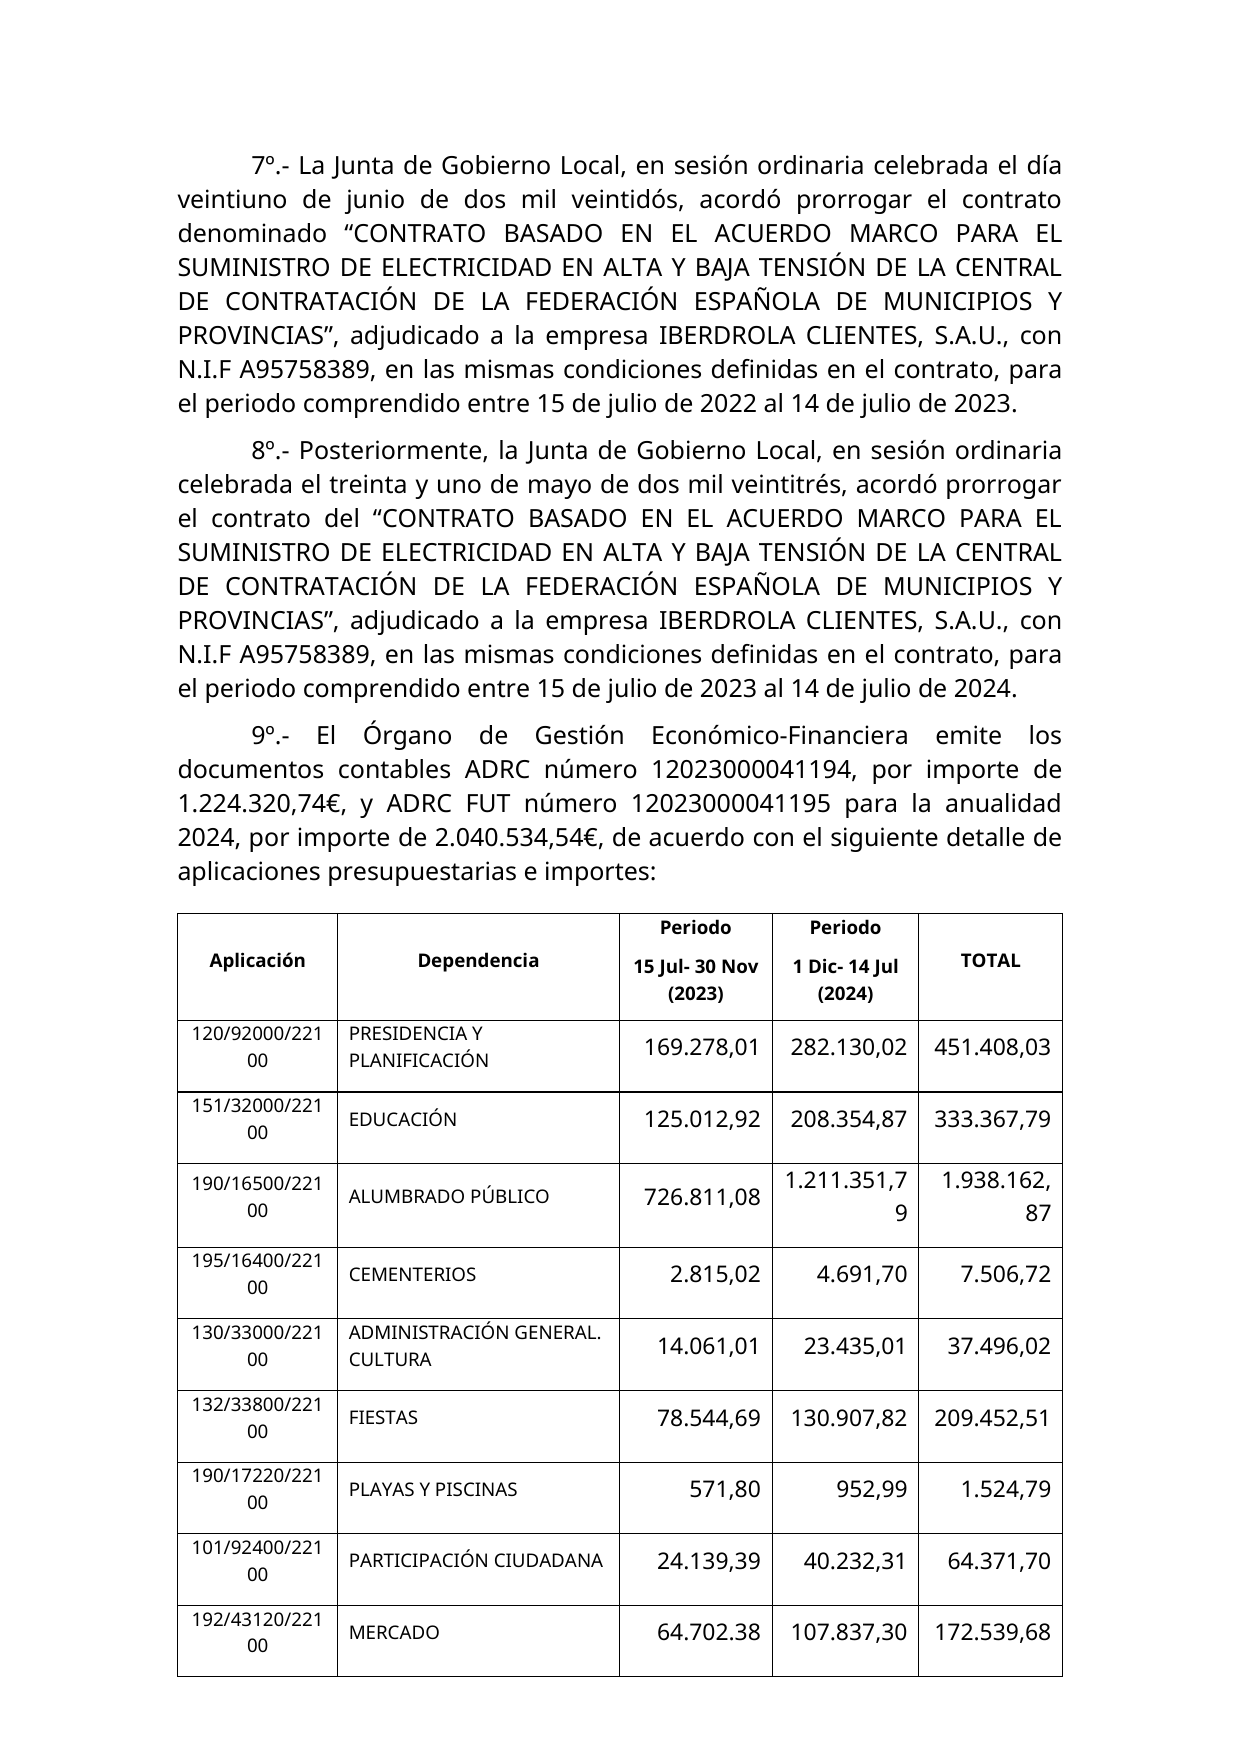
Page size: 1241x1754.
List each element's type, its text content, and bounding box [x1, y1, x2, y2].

table_cell ALUMBRADO PÚBLICO [338, 1164, 619, 1247]
table_cell 107.837,30 [773, 1606, 918, 1676]
table_cell 132/33800/22100 [178, 1391, 337, 1462]
table_cell 726.811,08 [620, 1164, 772, 1247]
table_header Periodo 15 Jul- 30 Nov (2023) [620, 914, 772, 1020]
table_cell 101/92400/22100 [178, 1534, 337, 1605]
table_cell 4.691,70 [773, 1248, 918, 1318]
table_cell 14.061,01 [620, 1319, 772, 1390]
table_header TOTAL [919, 914, 1062, 1020]
table_cell 192/43120/22100 [178, 1606, 337, 1676]
table_cell 2.815,02 [620, 1248, 772, 1318]
table_cell 151/32000/22100 [178, 1093, 337, 1163]
table_cell CEMENTERIOS [338, 1248, 619, 1318]
table_cell 1.211.351,79 [773, 1164, 918, 1247]
table_cell FIESTAS [338, 1391, 619, 1462]
table_cell 64.371,70 [919, 1534, 1062, 1605]
table_cell 333.367,79 [919, 1093, 1062, 1163]
table_cell 1.938.162,87 [919, 1164, 1062, 1247]
table_cell 190/16500/22100 [178, 1164, 337, 1247]
table_cell 125.012,92 [620, 1093, 772, 1163]
table_cell 37.496,02 [919, 1319, 1062, 1390]
table_cell 64.702.38 [620, 1606, 772, 1676]
table_cell 208.354,87 [773, 1093, 918, 1163]
text 8º.- Posteriormente, la Junta de Gobierno Local, en sesión ordinaria celebrada el treinta y uno de mayo de dos mil veintitrés, acordó prorrogar el contrato del “CONTRATO BASADO EN EL ACUERDO MARCO PARA EL SUMINISTRO DE ELECTRICIDAD EN ALTA Y BAJA TENSIÓN DE LA CENTRAL DE CONTRATACIÓN DE LA FEDERACIÓN ESPAÑOLA DE MUNICIPIOS Y PROVINCIAS”, adjudicado a la empresa IBERDROLA CLIENTES, S.A.U., con N.I.F A95758389, en las mismas condiciones definidas en el contrato, para el periodo comprendido entre 15 de julio de 2023 al 14 de julio de 2024. [177, 433, 1063, 705]
table_cell MERCADO [338, 1606, 619, 1676]
table_header Periodo 1 Dic- 14 Jul (2024) [773, 914, 918, 1020]
table_cell PARTICIPACIÓN CIUDADANA [338, 1534, 619, 1605]
text 7º.- La Junta de Gobierno Local, en sesión ordinaria celebrada el día veintiuno de junio de dos mil veintidós, acordó prorrogar el contrato denominado “CONTRATO BASADO EN EL ACUERDO MARCO PARA EL SUMINISTRO DE ELECTRICIDAD EN ALTA Y BAJA TENSIÓN DE LA CENTRAL DE CONTRATACIÓN DE LA FEDERACIÓN ESPAÑOLA DE MUNICIPIOS Y PROVINCIAS”, adjudicado a la empresa IBERDROLA CLIENTES, S.A.U., con N.I.F A95758389, en las mismas condiciones definidas en el contrato, para el periodo comprendido entre 15 de julio de 2022 al 14 de julio de 2023. [177, 148, 1063, 420]
table_header Aplicación [178, 914, 337, 1020]
table_cell PRESIDENCIA Y PLANIFICACIÓN [338, 1021, 619, 1091]
table_cell EDUCACIÓN [338, 1093, 619, 1163]
table_cell ADMINISTRACIÓN GENERAL. CULTURA [338, 1319, 619, 1390]
table_header Dependencia [338, 914, 619, 1020]
table_cell 172.539,68 [919, 1606, 1062, 1676]
table_cell 571,80 [620, 1463, 772, 1533]
table_cell 1.524,79 [919, 1463, 1062, 1533]
table_cell 23.435,01 [773, 1319, 918, 1390]
table_cell 952,99 [773, 1463, 918, 1533]
table_cell PLAYAS Y PISCINAS [338, 1463, 619, 1533]
table_cell 195/16400/22100 [178, 1248, 337, 1318]
table_cell 120/92000/22100 [178, 1021, 337, 1091]
table_cell 190/17220/22100 [178, 1463, 337, 1533]
text 9º.- El Órgano de Gestión Económico-Financiera emite los documentos contables ADRC número 12023000041194, por importe de 1.224.320,74€, y ADRC FUT número 12023000041195 para la anualidad 2024, por importe de 2.040.534,54€, de acuerdo con el siguiente detalle de aplicaciones presupuestarias e importes: [177, 718, 1063, 888]
table_cell 282.130,02 [773, 1021, 918, 1091]
table_cell 130.907,82 [773, 1391, 918, 1462]
table_cell 24.139,39 [620, 1534, 772, 1605]
table_cell 169.278,01 [620, 1021, 772, 1091]
table_cell 130/33000/22100 [178, 1319, 337, 1390]
table_cell 7.506,72 [919, 1248, 1062, 1318]
table_cell 209.452,51 [919, 1391, 1062, 1462]
table_cell 451.408,03 [919, 1021, 1062, 1091]
table_cell 78.544,69 [620, 1391, 772, 1462]
table_cell 40.232,31 [773, 1534, 918, 1605]
